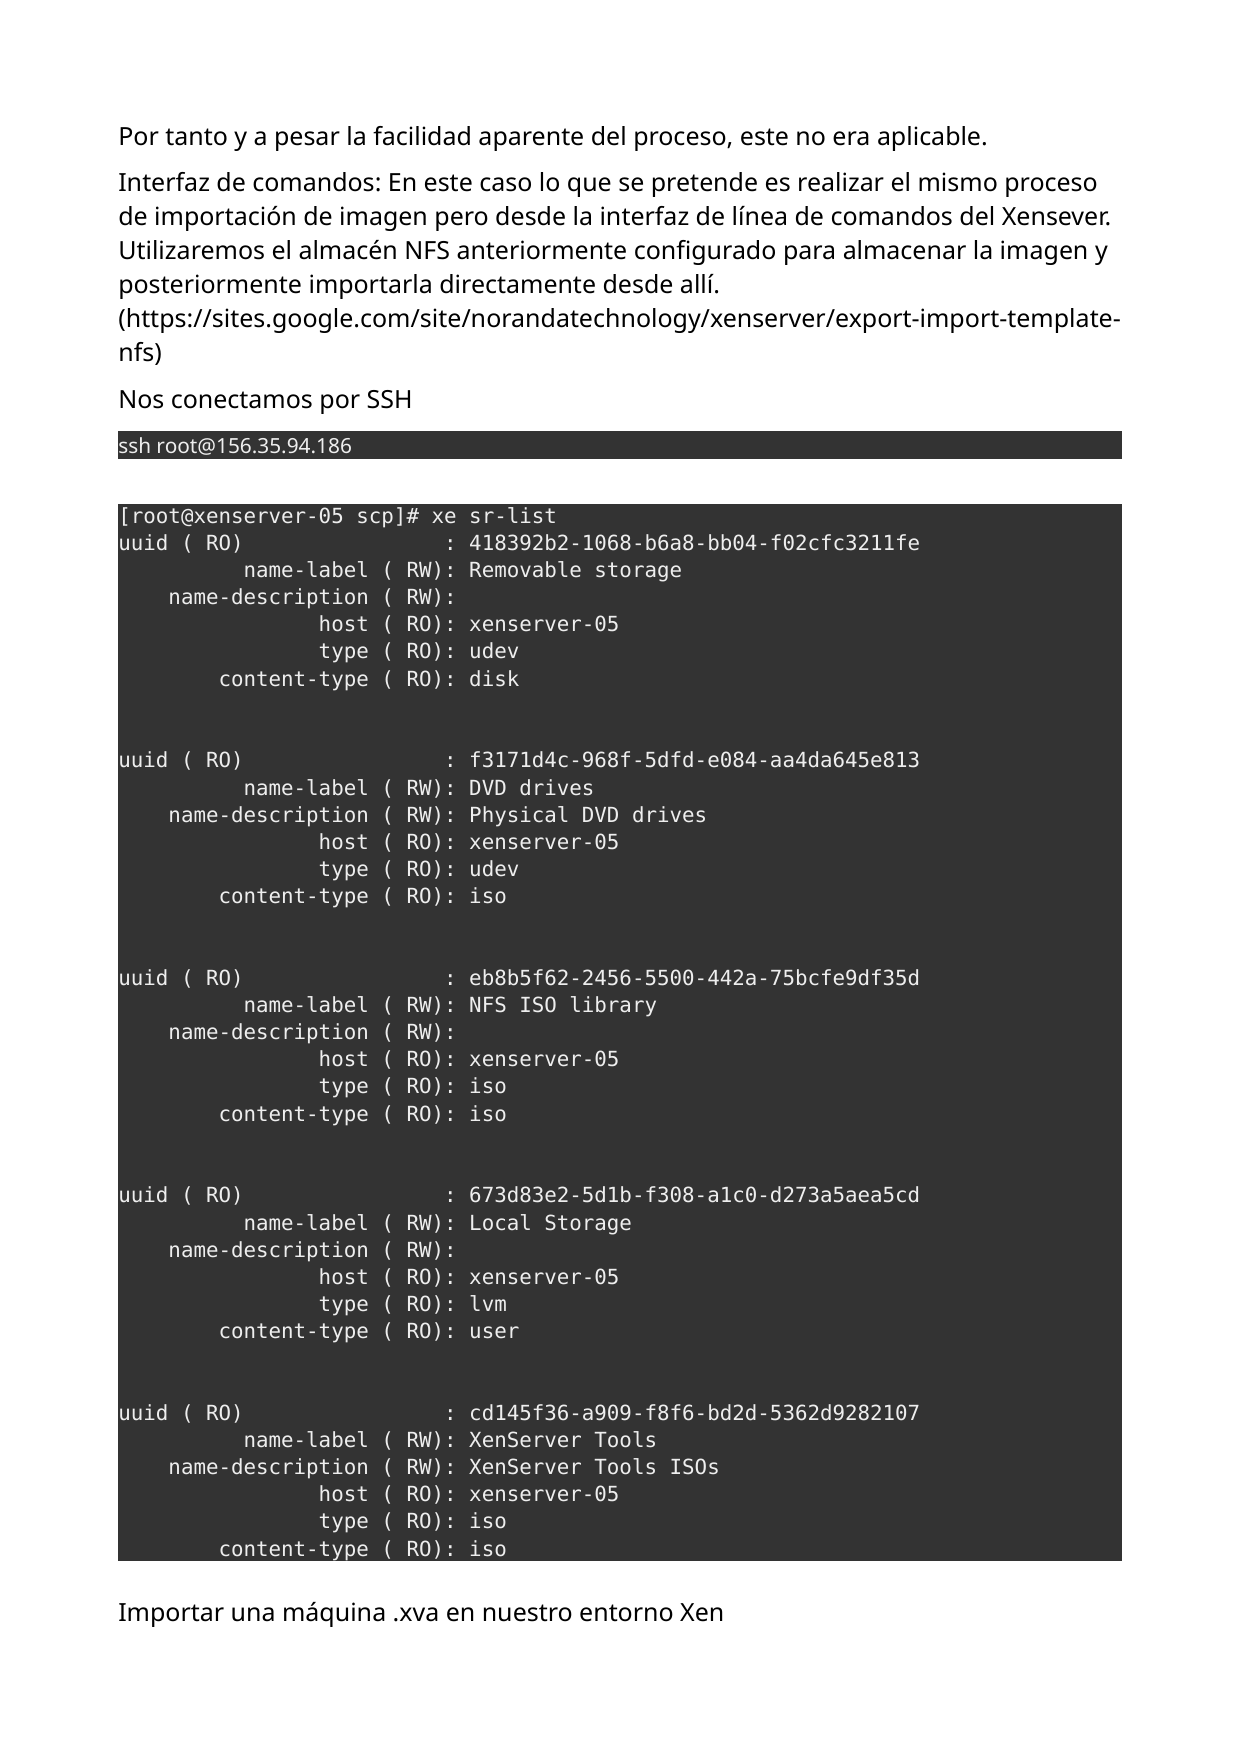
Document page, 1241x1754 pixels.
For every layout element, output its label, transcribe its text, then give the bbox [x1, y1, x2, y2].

text host ( RO): xenserver-05 [118, 1047, 1122, 1072]
text content-type ( RO): disk [118, 667, 1122, 691]
text name-label ( RW): DVD drives [118, 776, 1122, 800]
text name-label ( RW): NFS ISO library [118, 993, 1122, 1017]
text name-label ( RW): Removable storage [118, 558, 1122, 582]
text uuid ( RO) : f3171d4c-968f-5dfd-e084-aa4da645e813 [118, 748, 1122, 773]
text type ( RO): iso [118, 1509, 1122, 1534]
text Por tanto y a pesar la facilidad aparente del proceso, este no era aplicable. [118, 118, 1122, 152]
text uuid ( RO) : 673d83e2-5d1b-f308-a1c0-d273a5aea5cd [118, 1183, 1122, 1208]
text [root@xenserver-05 scp]# xe sr-list [118, 504, 1122, 528]
text name-label ( RW): XenServer Tools [118, 1428, 1122, 1452]
text uuid ( RO) : eb8b5f62-2456-5500-442a-75bcfe9df35d [118, 966, 1122, 990]
text ssh root@156.35.94.186 [118, 431, 1122, 459]
text host ( RO): xenserver-05 [118, 1482, 1122, 1507]
text host ( RO): xenserver-05 [118, 830, 1122, 854]
text uuid ( RO) : cd145f36-a909-f8f6-bd2d-5362d9282107 [118, 1401, 1122, 1425]
text name-description ( RW): [118, 1238, 1122, 1262]
text Nos conectamos por SSH [118, 382, 1122, 416]
text name-label ( RW): Local Storage [118, 1211, 1122, 1235]
text Interfaz de comandos: En este caso lo que se pretende es realizar el mismo proceso de importación de imagen pero desde la interfaz de línea de comandos del Xensever. Utilizaremos el almacén NFS anteriormente configurado para almacenar la imagen y posteriormente importarla directamente desde allí. (https://sites.google.com/site/norandatechnology/xenserver/export-import-template-nfs) [118, 165, 1122, 369]
text name-description ( RW): XenServer Tools ISOs [118, 1455, 1122, 1479]
text name-description ( RW): [118, 1020, 1122, 1044]
text type ( RO): udev [118, 639, 1122, 664]
text name-description ( RW): [118, 585, 1122, 609]
text uuid ( RO) : 418392b2-1068-b6a8-bb04-f02cfc3211fe [118, 531, 1122, 555]
text content-type ( RO): iso [118, 884, 1122, 908]
text content-type ( RO): iso [118, 1537, 1122, 1561]
text content-type ( RO): iso [118, 1102, 1122, 1126]
text type ( RO): udev [118, 857, 1122, 881]
text Importar una máquina .xva en nuestro entorno Xen [118, 1595, 1122, 1629]
text type ( RO): iso [118, 1074, 1122, 1099]
text host ( RO): xenserver-05 [118, 612, 1122, 637]
text type ( RO): lvm [118, 1292, 1122, 1316]
text name-description ( RW): Physical DVD drives [118, 803, 1122, 827]
text host ( RO): xenserver-05 [118, 1265, 1122, 1289]
text content-type ( RO): user [118, 1319, 1122, 1343]
